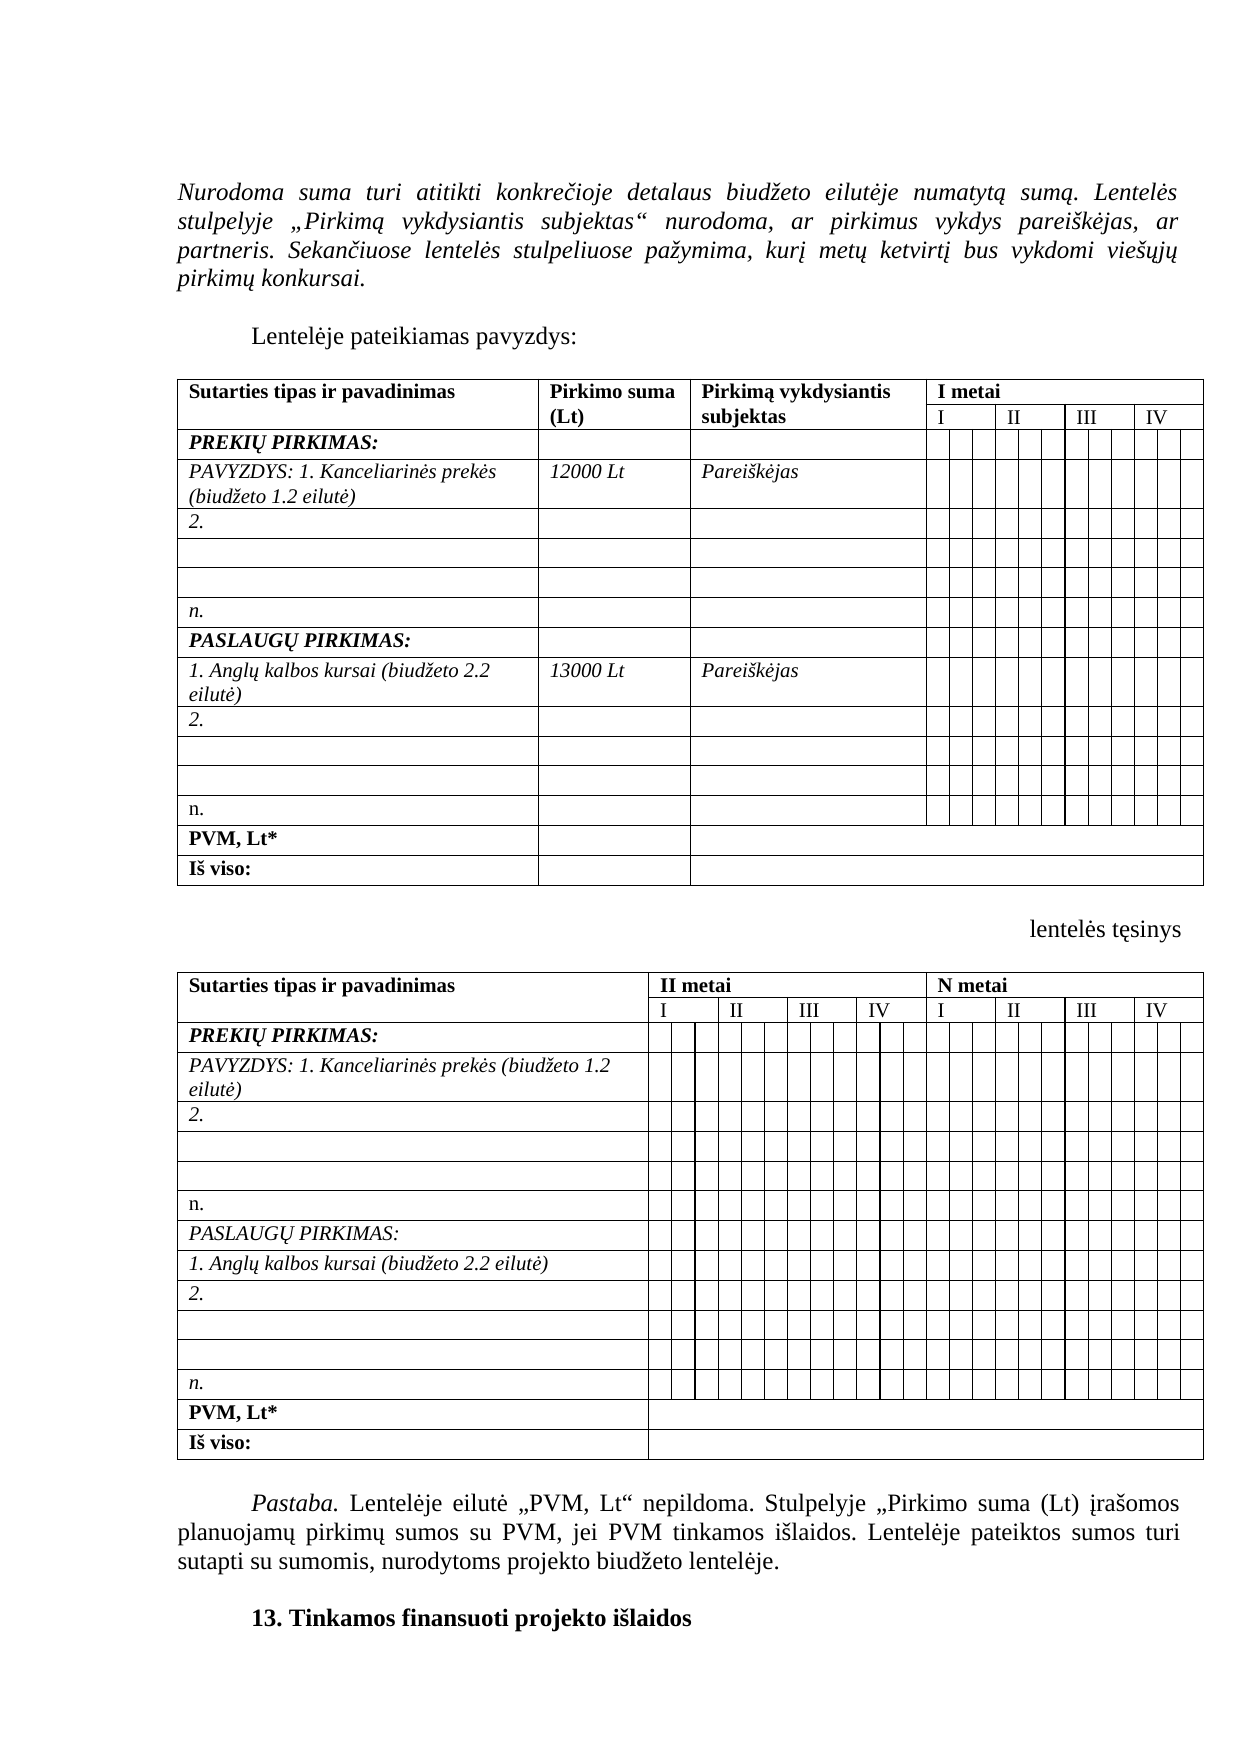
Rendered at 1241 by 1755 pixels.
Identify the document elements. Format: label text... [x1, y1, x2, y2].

table_cell [1019, 1281, 1041, 1309]
table_cell [691, 568, 926, 597]
table_cell [539, 737, 690, 765]
table_cell [857, 1132, 879, 1161]
table_cell [973, 1132, 995, 1161]
table_cell [950, 430, 972, 458]
table_cell [719, 1191, 741, 1220]
table_cell [811, 1023, 833, 1052]
table_cell [1089, 598, 1111, 627]
table_cell [881, 1221, 903, 1250]
table_cell 1. Anglų kalbos kursai (biudžeto 2.2 eilutė) [178, 658, 538, 706]
table_cell [1112, 1311, 1134, 1339]
table_cell [1135, 658, 1157, 706]
table_cell [973, 796, 995, 825]
text Nurodoma suma turi atitikti konkrečioje detalaus biudžeto eilutėje numatytą sumą. Lentelės stulpelyje „Pirkimą vykdysiantis subjektas“ nurodoma, ar pirkimus vykdys pareiškėjas, ar partneris. Sekančiuose lentelės stulpeliuose pažymima, kurį metų ketvirtį bus vykdomi viešųjų pirkimų konkursai. [177, 177, 1181, 292]
table_cell [950, 628, 972, 657]
table_cell [1019, 430, 1041, 458]
table_cell [1158, 1340, 1180, 1369]
table_cell [1158, 1102, 1180, 1131]
table_cell n. [178, 1370, 648, 1399]
table_cell [881, 1162, 903, 1190]
table_cell [691, 509, 926, 537]
table_cell [649, 1221, 671, 1250]
table_cell [950, 1191, 972, 1220]
table_cell [973, 1023, 995, 1052]
table_cell [1019, 509, 1041, 537]
table_cell PVM, Lt* [178, 1400, 648, 1429]
table_cell [1112, 737, 1134, 765]
table_cell [1066, 1132, 1088, 1161]
table_cell [1158, 737, 1180, 765]
table_cell [1158, 1023, 1180, 1052]
table_cell [719, 1132, 741, 1161]
table_cell [1042, 1281, 1064, 1309]
table_cell [881, 1023, 903, 1052]
table_cell [1066, 1370, 1088, 1399]
table_cell [996, 1191, 1018, 1220]
table_cell [672, 1370, 694, 1399]
table_cell [1158, 430, 1180, 458]
table_cell [1019, 598, 1041, 627]
table_cell [811, 1053, 833, 1101]
table_cell [927, 1162, 949, 1190]
table_cell [1181, 1340, 1203, 1369]
table_cell [927, 460, 949, 508]
table_cell [1112, 707, 1134, 736]
table_cell [1089, 539, 1111, 567]
table_cell [765, 1162, 787, 1190]
table_cell [973, 1251, 995, 1280]
table_cell I [649, 998, 718, 1022]
table_cell 2. [178, 707, 538, 736]
table_cell [1042, 1023, 1064, 1052]
table_cell [539, 539, 690, 567]
table_cell [1112, 1053, 1134, 1101]
table_cell [1042, 430, 1064, 458]
table_cell [927, 1251, 949, 1280]
table_cell PREKIŲ PIRKIMAS: [178, 430, 538, 458]
table_cell [1042, 539, 1064, 567]
table_cell [691, 707, 926, 736]
table_cell [1042, 737, 1064, 765]
table_cell [1089, 1132, 1111, 1161]
table_cell [1089, 1370, 1111, 1399]
table_cell [1135, 568, 1157, 597]
table_cell [788, 1053, 810, 1101]
table_cell [973, 1370, 995, 1399]
table_cell [1181, 460, 1203, 508]
table_cell [742, 1191, 764, 1220]
table_cell [1112, 1251, 1134, 1280]
table_cell [742, 1370, 764, 1399]
table_cell [1158, 1132, 1180, 1161]
table_cell [1089, 460, 1111, 508]
table_cell [1158, 628, 1180, 657]
table_cell [1042, 1311, 1064, 1339]
table_cell [1135, 737, 1157, 765]
table_cell [834, 1281, 856, 1309]
table_cell [1135, 628, 1157, 657]
table_cell [950, 1340, 972, 1369]
table_cell [719, 1311, 741, 1339]
table_cell [1158, 1251, 1180, 1280]
table_cell [996, 737, 1018, 765]
table_cell [1112, 1162, 1134, 1190]
table_cell [1042, 1132, 1064, 1161]
table_cell [927, 796, 949, 825]
table_cell [996, 707, 1018, 736]
table_cell [973, 568, 995, 597]
table_cell [672, 1311, 694, 1339]
table_cell [834, 1191, 856, 1220]
table_cell [1042, 1221, 1064, 1250]
table_cell [996, 796, 1018, 825]
table_cell [950, 1162, 972, 1190]
table_cell II [996, 998, 1064, 1022]
table_cell [1066, 539, 1088, 567]
table_cell [973, 1053, 995, 1101]
table_cell [927, 1023, 949, 1052]
table_cell [857, 1370, 879, 1399]
table_cell [1181, 658, 1203, 706]
table_cell [765, 1281, 787, 1309]
table_cell [539, 568, 690, 597]
table_cell [1158, 796, 1180, 825]
table_cell [742, 1132, 764, 1161]
table_cell [539, 707, 690, 736]
table_cell [996, 1370, 1018, 1399]
table_cell [672, 1251, 694, 1280]
table_cell [1019, 658, 1041, 706]
table_cell [742, 1053, 764, 1101]
table_cell [857, 1221, 879, 1250]
table_cell [539, 598, 690, 627]
table_cell [1112, 1340, 1134, 1369]
table_cell [927, 1053, 949, 1101]
table_cell [691, 766, 926, 795]
table_cell [1066, 796, 1088, 825]
table_cell [691, 856, 1203, 884]
table_cell [1135, 1023, 1157, 1052]
table_cell [857, 1281, 879, 1309]
table_cell [973, 1191, 995, 1220]
table_cell [1135, 1251, 1157, 1280]
table_cell [811, 1370, 833, 1399]
table_cell [1089, 1340, 1111, 1369]
table_cell [973, 737, 995, 765]
table_cell [1181, 1023, 1203, 1052]
table_cell [1135, 509, 1157, 537]
table_cell [811, 1281, 833, 1309]
table_cell [927, 1370, 949, 1399]
table_cell [1181, 568, 1203, 597]
table_cell [691, 628, 926, 657]
table_cell [996, 598, 1018, 627]
table_cell [973, 628, 995, 657]
table_cell [950, 1023, 972, 1052]
table_cell [881, 1102, 903, 1131]
table_cell [996, 1023, 1018, 1052]
table_cell [765, 1053, 787, 1101]
table_header Sutarties tipas ir pavadinimas [178, 973, 648, 1022]
table_cell [996, 658, 1018, 706]
table_cell [1181, 430, 1203, 458]
table_cell [1158, 460, 1180, 508]
table_cell [696, 1023, 718, 1052]
table_cell [1135, 539, 1157, 567]
table_cell [178, 539, 538, 567]
table_cell [691, 598, 926, 627]
table_cell [649, 1311, 671, 1339]
table_cell [1135, 1311, 1157, 1339]
table_cell [927, 1340, 949, 1369]
table_cell [1181, 539, 1203, 567]
table_cell Pareiškėjas [691, 460, 926, 508]
table_cell [1019, 1132, 1041, 1161]
table_cell [881, 1340, 903, 1369]
table_cell [1135, 430, 1157, 458]
table_cell [178, 737, 538, 765]
table_cell [1089, 1281, 1111, 1309]
table_cell [857, 1162, 879, 1190]
table_cell [765, 1023, 787, 1052]
table_cell [1042, 1162, 1064, 1190]
table_cell [996, 1281, 1018, 1309]
table_cell [904, 1311, 926, 1339]
table_cell [904, 1281, 926, 1309]
table_cell [881, 1132, 903, 1161]
table_cell [178, 1311, 648, 1339]
table_cell [1019, 1221, 1041, 1250]
table_cell [719, 1053, 741, 1101]
table_cell [178, 1132, 648, 1161]
table_cell [1019, 796, 1041, 825]
table_cell [1019, 707, 1041, 736]
table_cell [1181, 628, 1203, 657]
table_cell [1158, 1162, 1180, 1190]
table_cell [1019, 1162, 1041, 1190]
table_cell [1042, 1053, 1064, 1101]
table_cell n. [178, 598, 538, 627]
table_cell [719, 1281, 741, 1309]
table_cell [1066, 568, 1088, 597]
table_cell [811, 1311, 833, 1339]
table_cell [834, 1251, 856, 1280]
table_cell [691, 430, 926, 458]
table_cell [1135, 1053, 1157, 1101]
table_cell [1135, 1221, 1157, 1250]
table_cell [1042, 1251, 1064, 1280]
table_cell [1135, 766, 1157, 795]
table_header Pirkimą vykdysiantis subjektas [691, 380, 926, 429]
table_cell [1181, 1221, 1203, 1250]
table_cell [950, 1132, 972, 1161]
table_cell [696, 1251, 718, 1280]
table_cell [765, 1221, 787, 1250]
table_cell [788, 1102, 810, 1131]
table_cell [1019, 1311, 1041, 1339]
table_cell [788, 1311, 810, 1339]
table_cell [1181, 1311, 1203, 1339]
table_cell [1181, 598, 1203, 627]
table_cell [1158, 1221, 1180, 1250]
table_cell [539, 796, 690, 825]
table_cell [539, 430, 690, 458]
table_cell [857, 1311, 879, 1339]
table_cell [904, 1102, 926, 1131]
table_cell [1112, 628, 1134, 657]
table_cell [742, 1102, 764, 1131]
table_cell [973, 766, 995, 795]
table_cell [1019, 1053, 1041, 1101]
table_cell [649, 1162, 671, 1190]
table_cell [539, 766, 690, 795]
table_cell [996, 1102, 1018, 1131]
table_cell [904, 1191, 926, 1220]
table_cell [696, 1281, 718, 1309]
table_cell [1042, 598, 1064, 627]
table_cell [881, 1281, 903, 1309]
table_cell [1089, 628, 1111, 657]
table_cell [857, 1340, 879, 1369]
table_cell [1135, 1370, 1157, 1399]
table_cell [950, 1311, 972, 1339]
table_cell IV [857, 998, 926, 1022]
table_cell [1066, 1221, 1088, 1250]
table_cell [691, 796, 926, 825]
table_cell [1158, 766, 1180, 795]
table_cell [1089, 1162, 1111, 1190]
table_cell [742, 1221, 764, 1250]
table_cell [1042, 1191, 1064, 1220]
table_cell PAVYZDYS: 1. Kanceliarinės prekės (biudžeto 1.2 eilutė) [178, 1053, 648, 1101]
table_cell [1181, 796, 1203, 825]
table_cell 2. [178, 1102, 648, 1131]
table_cell [996, 766, 1018, 795]
table_cell [1042, 460, 1064, 508]
table_cell [1066, 1162, 1088, 1190]
table_cell [1112, 1281, 1134, 1309]
table_cell [1066, 1251, 1088, 1280]
table_cell [719, 1023, 741, 1052]
table_cell [1089, 658, 1111, 706]
table_cell [672, 1053, 694, 1101]
table_cell [691, 737, 926, 765]
table_cell [742, 1340, 764, 1369]
table_cell [1158, 598, 1180, 627]
table_cell [1066, 1191, 1088, 1220]
table_cell [881, 1311, 903, 1339]
table_cell [1089, 1102, 1111, 1131]
table_cell [788, 1340, 810, 1369]
table_cell [719, 1370, 741, 1399]
table_cell I [927, 998, 995, 1022]
table_cell [834, 1162, 856, 1190]
table_cell [811, 1221, 833, 1250]
table_cell [1089, 1251, 1111, 1280]
table_cell [788, 1221, 810, 1250]
table_cell [672, 1102, 694, 1131]
table_cell [1019, 1191, 1041, 1220]
table_cell [1019, 628, 1041, 657]
table_cell [1042, 509, 1064, 537]
table_cell [973, 1221, 995, 1250]
table_cell [1112, 1370, 1134, 1399]
table_cell [649, 1400, 1203, 1429]
table_cell [788, 1023, 810, 1052]
table_cell I [927, 405, 995, 429]
table_cell [973, 1281, 995, 1309]
table_cell [996, 1340, 1018, 1369]
table_cell [1112, 796, 1134, 825]
table_cell [788, 1281, 810, 1309]
table_cell [881, 1191, 903, 1220]
table_cell [973, 430, 995, 458]
table_cell [649, 1251, 671, 1280]
table_cell [857, 1102, 879, 1131]
table_cell [927, 1311, 949, 1339]
table_cell Pareiškėjas [691, 658, 926, 706]
table_cell [765, 1132, 787, 1161]
table_cell [857, 1023, 879, 1052]
table_cell [1181, 737, 1203, 765]
table_cell [1019, 539, 1041, 567]
table_cell [765, 1370, 787, 1399]
table_cell [1112, 1132, 1134, 1161]
table_cell 12000 Lt [539, 460, 690, 508]
table_cell [696, 1370, 718, 1399]
table_cell [1089, 1311, 1111, 1339]
table_cell [1089, 796, 1111, 825]
table_cell [1019, 1102, 1041, 1131]
table_cell [788, 1370, 810, 1399]
table_cell [742, 1023, 764, 1052]
table_cell [1066, 1023, 1088, 1052]
table_header Pirkimo suma (Lt) [539, 380, 690, 429]
table_cell [1019, 1370, 1041, 1399]
table_cell [1066, 1053, 1088, 1101]
table_cell [1135, 796, 1157, 825]
table_cell [811, 1132, 833, 1161]
table_cell [1066, 1102, 1088, 1131]
table_cell [1181, 1370, 1203, 1399]
table_cell [696, 1132, 718, 1161]
table_cell [904, 1221, 926, 1250]
table_cell [649, 1053, 671, 1101]
table_cell [1135, 460, 1157, 508]
table_header I metai [927, 380, 1203, 403]
table_cell [950, 1251, 972, 1280]
table_cell [927, 1281, 949, 1309]
table_cell [1112, 1191, 1134, 1220]
table_cell [996, 1221, 1018, 1250]
table_header Sutarties tipas ir pavadinimas [178, 380, 538, 429]
table_cell [696, 1053, 718, 1101]
table_cell [672, 1162, 694, 1190]
table_cell Iš viso: [178, 1430, 648, 1458]
table_cell [950, 766, 972, 795]
table_cell [950, 1281, 972, 1309]
table_cell [719, 1162, 741, 1190]
table_cell [927, 737, 949, 765]
table_cell [996, 1132, 1018, 1161]
table_cell [649, 1132, 671, 1161]
table_cell [1066, 430, 1088, 458]
table_cell [1112, 509, 1134, 537]
text lentelės tęsinys [177, 914, 1181, 943]
table_cell [927, 1102, 949, 1131]
table_cell [1181, 707, 1203, 736]
table_cell [996, 568, 1018, 597]
table_cell [1019, 766, 1041, 795]
table_cell [672, 1191, 694, 1220]
table_cell [834, 1311, 856, 1339]
table_cell III [1066, 998, 1134, 1022]
table_cell [973, 460, 995, 508]
table_cell [996, 1162, 1018, 1190]
table_cell [539, 509, 690, 537]
table_cell [950, 539, 972, 567]
table_cell [1042, 1340, 1064, 1369]
table_cell [742, 1311, 764, 1339]
table_cell [1066, 1311, 1088, 1339]
table_cell [765, 1340, 787, 1369]
table_cell [742, 1281, 764, 1309]
table_cell [1158, 1281, 1180, 1309]
table_cell [1066, 766, 1088, 795]
table_cell [1089, 1191, 1111, 1220]
table_cell [649, 1191, 671, 1220]
table_cell [1135, 1191, 1157, 1220]
table_cell [696, 1340, 718, 1369]
table_cell [1135, 707, 1157, 736]
table_cell [1112, 539, 1134, 567]
table_cell [950, 460, 972, 508]
table_cell [1019, 737, 1041, 765]
table_cell [1042, 796, 1064, 825]
table_cell [1019, 1023, 1041, 1052]
table_cell [649, 1023, 671, 1052]
table_cell [973, 509, 995, 537]
table_cell [1112, 766, 1134, 795]
table_cell [1066, 1281, 1088, 1309]
table_cell [1158, 509, 1180, 537]
table_cell [691, 539, 926, 567]
table_cell [1066, 460, 1088, 508]
table_cell [696, 1221, 718, 1250]
table_cell [696, 1102, 718, 1131]
table_cell PREKIŲ PIRKIMAS: [178, 1023, 648, 1052]
table_cell [1135, 1281, 1157, 1309]
table_cell [927, 628, 949, 657]
table_cell [950, 568, 972, 597]
table_cell [1181, 766, 1203, 795]
table_cell [1112, 430, 1134, 458]
table_cell [927, 430, 949, 458]
table_cell [857, 1191, 879, 1220]
table_cell [1181, 1191, 1203, 1220]
table_cell [996, 1251, 1018, 1280]
table_cell [1181, 1281, 1203, 1309]
table_cell [1158, 1191, 1180, 1220]
table_cell [649, 1370, 671, 1399]
table_cell [973, 658, 995, 706]
table_cell PASLAUGŲ PIRKIMAS: [178, 1221, 648, 1250]
table_cell [788, 1251, 810, 1280]
table_cell 13000 Lt [539, 658, 690, 706]
table_cell [1089, 1053, 1111, 1101]
table_cell [996, 539, 1018, 567]
table_cell [881, 1251, 903, 1280]
table_cell [696, 1162, 718, 1190]
table_cell [719, 1251, 741, 1280]
table_cell [996, 628, 1018, 657]
table_cell [1112, 1023, 1134, 1052]
table_cell [1181, 1162, 1203, 1190]
table_cell [927, 598, 949, 627]
table_cell [973, 707, 995, 736]
table_cell [539, 628, 690, 657]
table_cell [1066, 737, 1088, 765]
table_cell [996, 1311, 1018, 1339]
table_cell [1112, 1102, 1134, 1131]
table_cell [950, 1221, 972, 1250]
table_cell [857, 1053, 879, 1101]
table_cell [1019, 568, 1041, 597]
table_cell [950, 707, 972, 736]
table_cell [927, 509, 949, 537]
table_cell [719, 1102, 741, 1131]
table_cell [649, 1281, 671, 1309]
table_cell [927, 707, 949, 736]
table_cell [1089, 1221, 1111, 1250]
table_cell [672, 1281, 694, 1309]
table_cell n. [178, 1191, 648, 1220]
table_cell [765, 1102, 787, 1131]
table_cell [927, 539, 949, 567]
table_cell [788, 1191, 810, 1220]
table_cell [834, 1340, 856, 1369]
table_cell [1042, 1370, 1064, 1399]
table_cell [834, 1132, 856, 1161]
table_cell [1112, 568, 1134, 597]
table_cell [904, 1370, 926, 1399]
table_cell [1042, 658, 1064, 706]
table_cell [1066, 509, 1088, 537]
table_cell [1066, 707, 1088, 736]
table_cell [927, 1221, 949, 1250]
table_cell [950, 1053, 972, 1101]
table_cell [1181, 1251, 1203, 1280]
table_cell [996, 509, 1018, 537]
table_cell [1135, 1132, 1157, 1161]
table_header N metai [927, 973, 1203, 997]
table_cell [539, 856, 690, 884]
table_cell III [1066, 405, 1134, 429]
table_cell [1089, 1023, 1111, 1052]
table_cell [1089, 737, 1111, 765]
table_cell [996, 430, 1018, 458]
table_cell [1112, 598, 1134, 627]
table_cell [1089, 509, 1111, 537]
table_cell [973, 598, 995, 627]
table_cell [178, 1162, 648, 1190]
table_cell [672, 1132, 694, 1161]
text Lentelėje pateikiamas pavyzdys: [177, 321, 1181, 350]
table_cell [1112, 1221, 1134, 1250]
table_cell [1042, 568, 1064, 597]
table_cell [1135, 1340, 1157, 1369]
table_cell [1066, 1340, 1088, 1369]
table_cell II [996, 405, 1064, 429]
table_cell [1112, 460, 1134, 508]
table_cell [649, 1340, 671, 1369]
table_cell [1158, 539, 1180, 567]
table_cell [904, 1162, 926, 1190]
table_cell [904, 1340, 926, 1369]
table_cell [649, 1430, 1203, 1458]
table_cell [1181, 1102, 1203, 1131]
table_cell [973, 1311, 995, 1339]
table_cell [973, 1102, 995, 1131]
table_cell [1042, 1102, 1064, 1131]
table_cell [927, 1132, 949, 1161]
table_cell [1158, 1311, 1180, 1339]
table_cell [811, 1102, 833, 1131]
table_cell [1019, 460, 1041, 508]
table_cell [950, 1370, 972, 1399]
table_cell [649, 1102, 671, 1131]
table_cell [1066, 658, 1088, 706]
table_cell [927, 1191, 949, 1220]
table_cell [950, 796, 972, 825]
table_cell [1066, 628, 1088, 657]
table_cell [811, 1162, 833, 1190]
table_cell [811, 1251, 833, 1280]
table_cell II [719, 998, 787, 1022]
table_cell [973, 1340, 995, 1369]
table_cell [1158, 707, 1180, 736]
table_cell [1181, 1132, 1203, 1161]
table_cell [742, 1162, 764, 1190]
table_cell 2. [178, 1281, 648, 1309]
table_cell [950, 1102, 972, 1131]
table_cell 1. Anglų kalbos kursai (biudžeto 2.2 eilutė) [178, 1251, 648, 1280]
table_cell [672, 1221, 694, 1250]
table_cell [1019, 1340, 1041, 1369]
table_cell [904, 1053, 926, 1101]
table_cell n. [178, 796, 538, 825]
table_cell [1181, 1053, 1203, 1101]
table_cell [719, 1221, 741, 1250]
table_cell [834, 1102, 856, 1131]
table_cell [834, 1370, 856, 1399]
table_cell [178, 568, 538, 597]
table_cell [904, 1023, 926, 1052]
table_cell [696, 1311, 718, 1339]
table_cell [881, 1053, 903, 1101]
table_cell [904, 1251, 926, 1280]
table_cell [765, 1191, 787, 1220]
table_cell [178, 766, 538, 795]
table_cell [950, 598, 972, 627]
table_cell [1089, 568, 1111, 597]
text Pastaba. Lentelėje eilutė „PVM, Lt“ nepildoma. Stulpelyje „Pirkimo suma (Lt) įrašomos planuojamų pirkimų sumos su PVM, jei PVM tinkamos išlaidos. Lentelėje pateiktos sumos turi sutapti su sumomis, nurodytoms projekto biudžeto lentelėje. [177, 1488, 1181, 1574]
table_cell [691, 826, 1203, 855]
table_cell [950, 658, 972, 706]
table_cell [1042, 766, 1064, 795]
table_cell [1158, 568, 1180, 597]
table_cell [950, 509, 972, 537]
table_cell [996, 460, 1018, 508]
table_cell [927, 658, 949, 706]
table_cell [834, 1053, 856, 1101]
table_cell [719, 1340, 741, 1369]
table_cell [834, 1221, 856, 1250]
table_cell [1112, 658, 1134, 706]
table_cell [811, 1191, 833, 1220]
table_header II metai [649, 973, 926, 997]
table_cell [857, 1251, 879, 1280]
table_cell [788, 1162, 810, 1190]
table_cell Iš viso: [178, 856, 538, 884]
table_cell [1135, 1162, 1157, 1190]
table_cell [1181, 509, 1203, 537]
table_cell 2. [178, 509, 538, 537]
table_cell [996, 1053, 1018, 1101]
table_cell PASLAUGŲ PIRKIMAS: [178, 628, 538, 657]
table_cell [788, 1132, 810, 1161]
table_cell [672, 1023, 694, 1052]
table_cell [1158, 1053, 1180, 1101]
table_cell [904, 1132, 926, 1161]
table_cell [1042, 628, 1064, 657]
table_cell [742, 1251, 764, 1280]
table_cell [1089, 430, 1111, 458]
table_cell [1135, 1102, 1157, 1131]
table_cell [178, 1340, 648, 1369]
table_cell [973, 539, 995, 567]
table_cell [765, 1251, 787, 1280]
table_cell [672, 1340, 694, 1369]
table_cell PVM, Lt* [178, 826, 538, 855]
table_cell [1042, 707, 1064, 736]
table_cell [765, 1311, 787, 1339]
table_cell [811, 1340, 833, 1369]
table_cell [1158, 1370, 1180, 1399]
table_cell PAVYZDYS: 1. Kanceliarinės prekės (biudžeto 1.2 eilutė) [178, 460, 538, 508]
table_cell [927, 766, 949, 795]
table_cell [1019, 1251, 1041, 1280]
table_cell III [788, 998, 856, 1022]
table_cell [927, 568, 949, 597]
table_cell [881, 1370, 903, 1399]
text 13. Tinkamos finansuoti projekto išlaidos [177, 1603, 1181, 1632]
table_cell IV [1135, 405, 1203, 429]
table_cell IV [1135, 998, 1203, 1022]
table_cell [696, 1191, 718, 1220]
table_cell [539, 826, 690, 855]
table_cell [1158, 658, 1180, 706]
table_cell [950, 737, 972, 765]
table_cell [1066, 598, 1088, 627]
table_cell [834, 1023, 856, 1052]
table_cell [1089, 766, 1111, 795]
table_cell [1089, 707, 1111, 736]
table_cell [973, 1162, 995, 1190]
table_cell [1135, 598, 1157, 627]
